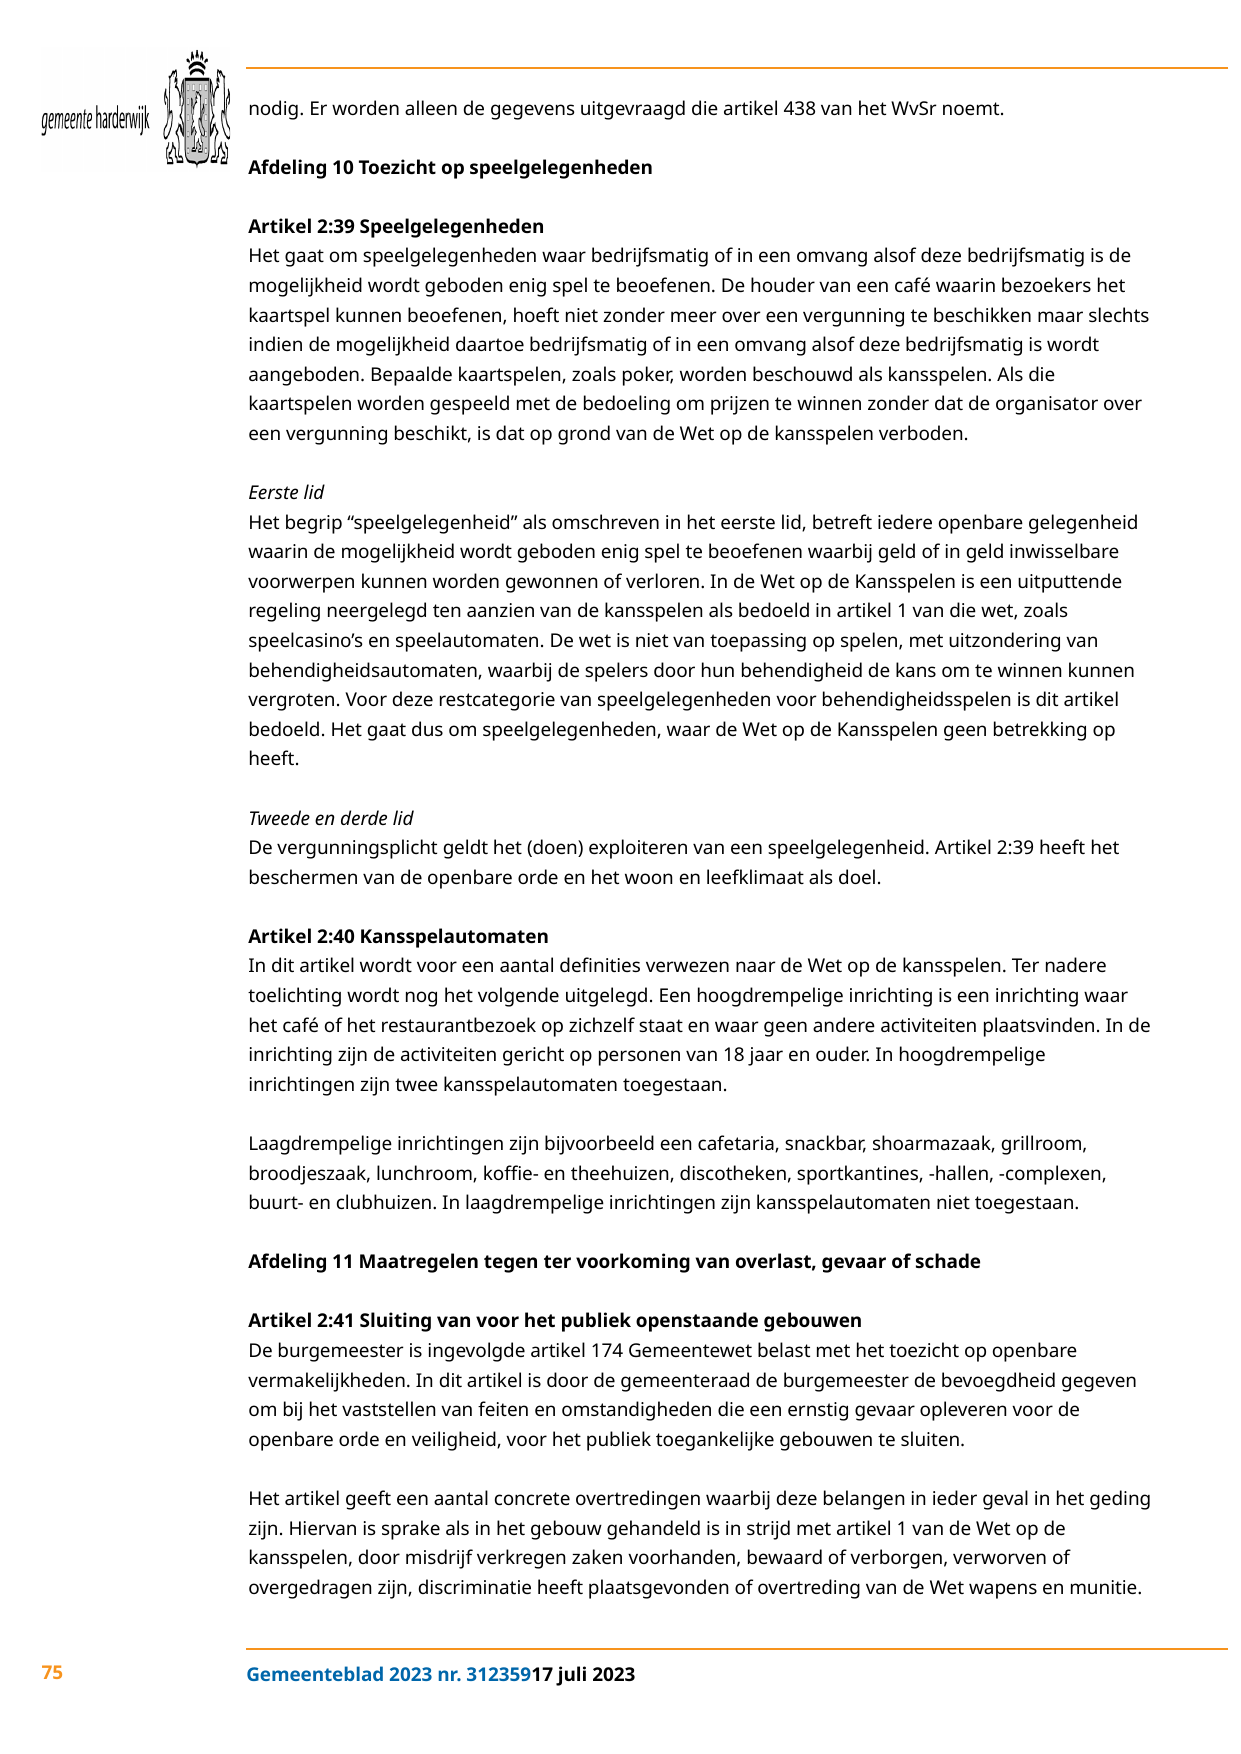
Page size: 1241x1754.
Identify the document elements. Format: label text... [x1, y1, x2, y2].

text Afdeling 10 Toezicht op speelgelegenheden [248, 154, 1152, 180]
text Artikel 2:40 Kansspelautomaten [248, 923, 1152, 949]
text Het begrip “speelgelegenheid” als omschreven in het eerste lid, betreft iedere openbare gelegenheid waarin de mogelijkheid wordt geboden enig spel te beoefenen waarbij geld of in geld inwisselbare voorwerpen kunnen worden gewonnen of verloren. In de Wet op de Kansspelen is een uitputtende regeling neergelegd ten aanzien van de kansspelen als bedoeld in artikel 1 van die wet, zoals speelcasino’s en speelautomaten. De wet is niet van toepassing op spelen, met uitzondering van behendigheidsautomaten, waarbij de spelers door hun behendigheid de kans om te winnen kunnen vergroten. Voor deze restcategorie van speelgelegenheden voor behendigheidsspelen is dit artikel bedoeld. Het gaat dus om speelgelegenheden, waar de Wet op de Kansspelen geen betrekking op heeft. [248, 509, 1152, 771]
text Artikel 2:39 Speelgelegenheden [248, 213, 1152, 239]
text In dit artikel wordt voor een aantal definities verwezen naar de Wet op de kansspelen. Ter nadere toelichting wordt nog het volgende uitgelegd. Een hoogdrempelige inrichting is een inrichting waar het café of het restaurantbezoek op zichzelf staat en waar geen andere activiteiten plaatsvinden. In de inrichting zijn de activiteiten gericht op personen van 18 jaar en ouder. In hoogdrempelige inrichtingen zijn twee kansspelautomaten toegestaan. [248, 953, 1152, 1097]
text De vergunningsplicht geldt het (doen) exploiteren van een speelgelegenheid. Artikel 2:39 heeft het beschermen van de openbare orde en het woon en leefklimaat als doel. [248, 834, 1152, 890]
text Artikel 2:41 Sluiting van voor het publiek openstaande gebouwen [248, 1308, 1152, 1333]
text Het gaat om speelgelegenheden waar bedrijfsmatig of in een omvang alsof deze bedrijfsmatig is de mogelijkheid wordt geboden enig spel te beoefenen. De houder van een café waarin bezoekers het kaartspel kunnen beoefenen, hoeft niet zonder meer over een vergunning te beschikken maar slechts indien de mogelijkheid daartoe bedrijfsmatig of in een omvang alsof deze bedrijfsmatig is wordt aangeboden. Bepaalde kaartspelen, zoals poker, worden beschouwd als kansspelen. Als die kaartspelen worden gespeeld met de bedoeling om prijzen te winnen zonder dat de organisator over een vergunning beschikt, is dat op grond van de Wet op de kansspelen verboden. [248, 243, 1152, 446]
text nodig. Er worden alleen de gegevens uitgevraagd die artikel 438 van het WvSr noemt. [248, 95, 1152, 121]
text Afdeling 11 Maatregelen tegen ter voorkoming van overlast, gevaar of schade [248, 1248, 1152, 1274]
text Eerste lid [248, 479, 1152, 505]
text Tweede en derde lid [248, 805, 1152, 831]
text Het artikel geeft een aantal concrete overtredingen waarbij deze belangen in ieder geval in het geding zijn. Hiervan is sprake als in het gebouw gehandeld is in strijd met artikel 1 van de Wet op de kansspelen, door misdrijf verkregen zaken voorhanden, bewaard of verborgen, verworven of overgedragen zijn, discriminatie heeft plaatsgevonden of overtreding van de Wet wapens en munitie. [248, 1485, 1152, 1600]
text Laagdrempelige inrichtingen zijn bijvoorbeeld een cafetaria, snackbar, shoarmazaak, grillroom, broodjeszaak, lunchroom, koffie- en theehuizen, discotheken, sportkantines, -hallen, -complexen, buurt- en clubhuizen. In laagdrempelige inrichtingen zijn kansspelautomaten niet toegestaan. [248, 1130, 1152, 1215]
picture [41, 47, 231, 172]
text De burgemeester is ingevolgde artikel 174 Gemeentewet belast met het toezicht op openbare vermakelijkheden. In dit artikel is door de gemeenteraad de burgemeester de bevoegdheid gegeven om bij het vaststellen van feiten en omstandigheden die een ernstig gevaar opleveren voor de openbare orde en veiligheid, voor het publiek toegankelijke gebouwen te sluiten. [248, 1337, 1152, 1452]
